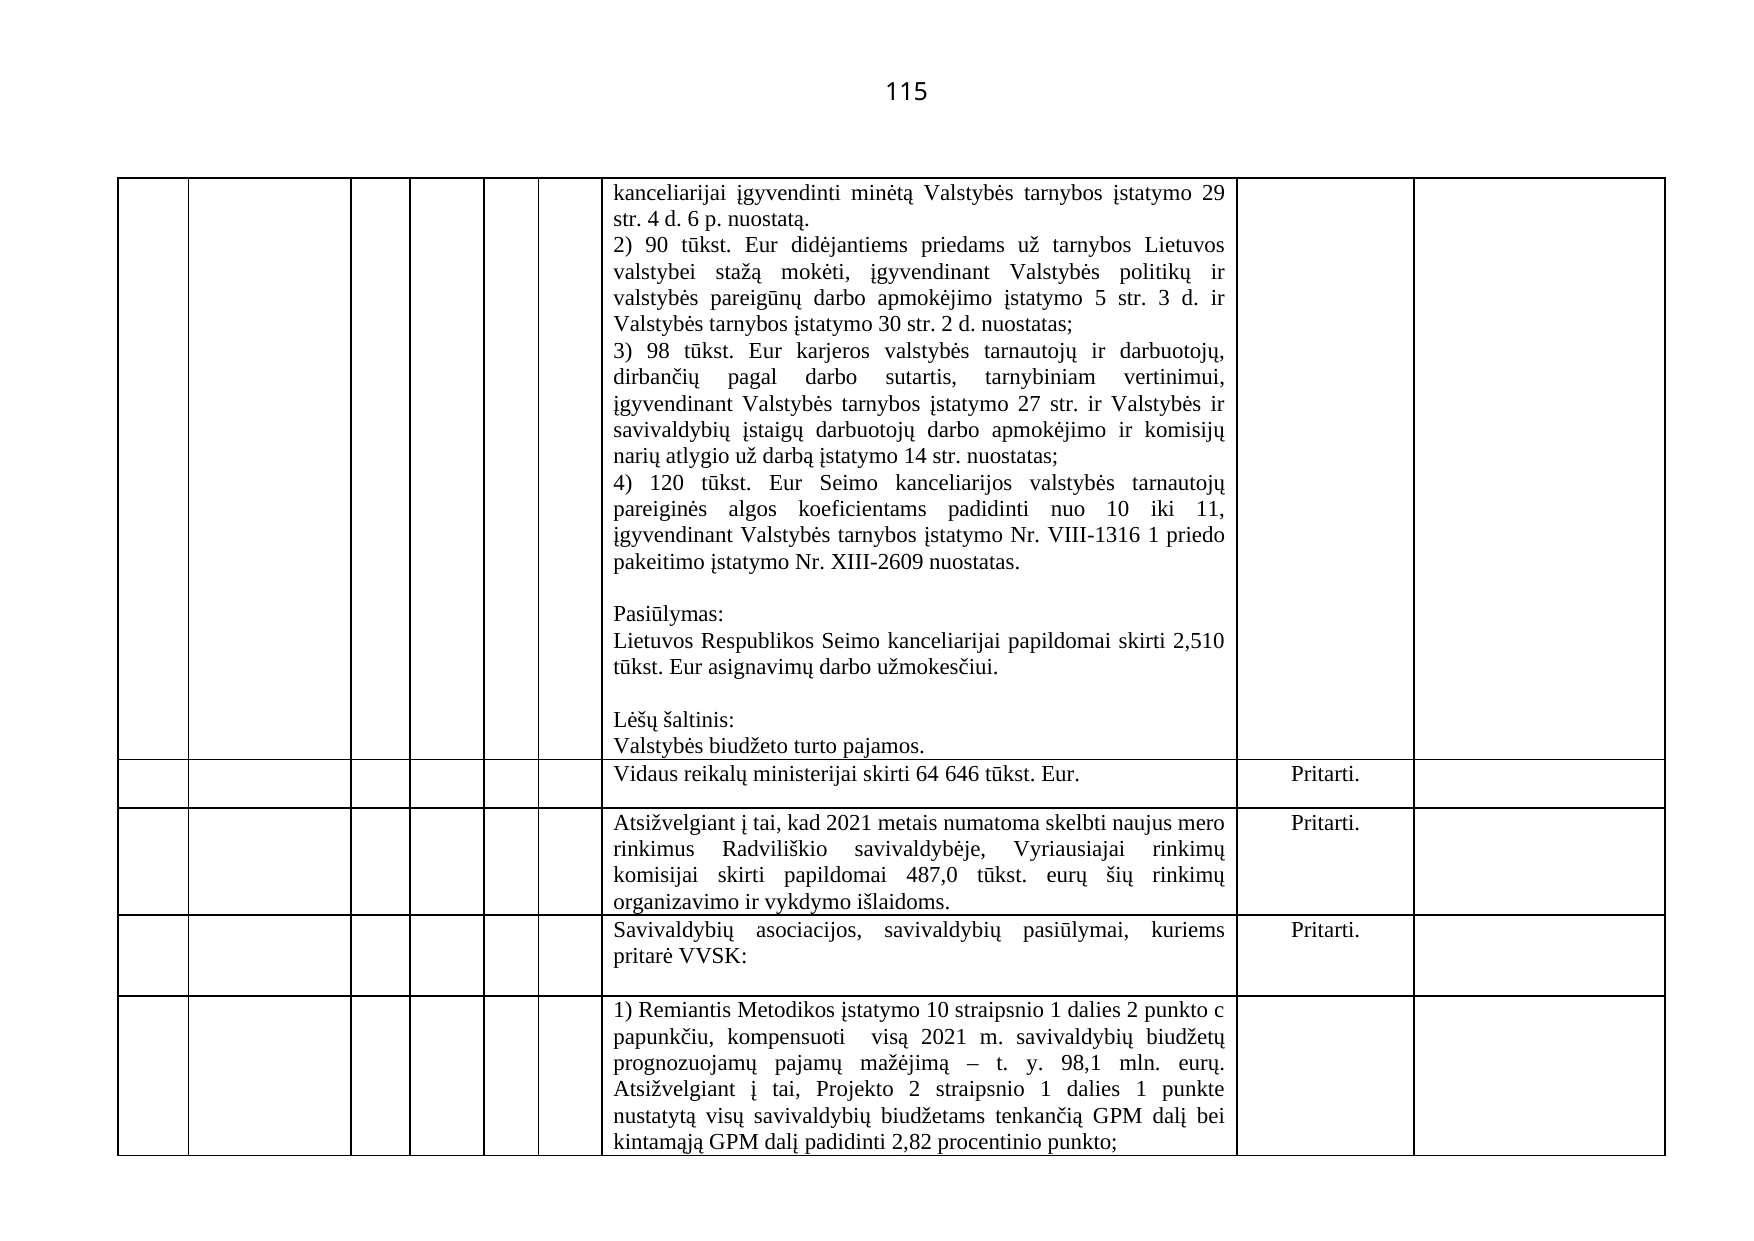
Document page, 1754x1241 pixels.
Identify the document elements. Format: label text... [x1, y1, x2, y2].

table_cell [189, 809, 350, 914]
table_cell Pritarti. [1238, 916, 1413, 995]
table_cell [539, 809, 601, 914]
table_cell [119, 760, 188, 807]
table_cell Pritarti. [1238, 809, 1413, 914]
table_cell [1238, 179, 1413, 758]
table_cell [485, 997, 538, 1154]
table_cell [1415, 179, 1664, 758]
table_cell 1) Remiantis Metodikos įstatymo 10 straipsnio 1 dalies 2 punkto c papunkčiu, kompensuoti visą 2021 m. savivaldybių biudžetų prognozuojamų pajamų mažėjimą – t. y. 98,1 mln. eurų. Atsižvelgiant į tai, Projekto 2 straipsnio 1 dalies 1 punkte nustatytą visų savivaldybių biudžetams tenkančią GPM dalį bei kintamąją GPM dalį padidinti 2,82 procentinio punkto; [603, 997, 1236, 1154]
table_cell [539, 916, 601, 995]
table_cell [352, 760, 409, 807]
table_cell [1238, 997, 1413, 1154]
table_cell [411, 997, 483, 1154]
table_cell [411, 760, 483, 807]
table_cell [485, 179, 538, 758]
table_cell [119, 809, 188, 914]
table_cell [411, 809, 483, 914]
table_cell [189, 760, 350, 807]
table_cell [1415, 916, 1664, 995]
table_cell [352, 916, 409, 995]
table_cell [1415, 997, 1664, 1154]
table_cell [485, 916, 538, 995]
table_cell [539, 997, 601, 1154]
table_cell [485, 760, 538, 807]
table_cell [189, 997, 350, 1154]
table_cell [1415, 760, 1664, 807]
table_cell Vidaus reikalų ministerijai skirti 64 646 tūkst. Eur. [603, 760, 1236, 807]
table_cell [411, 179, 483, 758]
table_cell [352, 997, 409, 1154]
table_cell Atsižvelgiant į tai, kad 2021 metais numatoma skelbti naujus mero rinkimus Radviliškio savivaldybėje, Vyriausiajai rinkimų komisijai skirti papildomai 487,0 tūkst. eurų šių rinkimų organizavimo ir vykdymo išlaidoms. [603, 809, 1236, 914]
table_cell [485, 809, 538, 914]
table_cell [411, 916, 483, 995]
table_cell [352, 179, 409, 758]
table_cell [119, 997, 188, 1154]
table_cell [189, 179, 350, 758]
table_cell [539, 179, 601, 758]
table_cell [119, 916, 188, 995]
table_cell [119, 179, 188, 758]
table_cell kanceliarijai įgyvendinti minėtą Valstybės tarnybos įstatymo 29 str. 4 d. 6 p. nuostatą. 2) 90 tūkst. Eur didėjantiems priedams už tarnybos Lietuvos valstybei stažą mokėti, įgyvendinant Valstybės politikų ir valstybės pareigūnų darbo apmokėjimo įstatymo 5 str. 3 d. ir Valstybės tarnybos įstatymo 30 str. 2 d. nuostatas; 3) 98 tūkst. Eur karjeros valstybės tarnautojų ir darbuotojų, dirbančių pagal darbo sutartis, tarnybiniam vertinimui, įgyvendinant Valstybės tarnybos įstatymo 27 str. ir Valstybės ir savivaldybių įstaigų darbuotojų darbo apmokėjimo ir komisijų narių atlygio už darbą įstatymo 14 str. nuostatas; 4) 120 tūkst. Eur Seimo kanceliarijos valstybės tarnautojų pareiginės algos koeficientams padidinti nuo 10 iki 11, įgyvendinant Valstybės tarnybos įstatymo Nr. VIII-1316 1 priedo pakeitimo įstatymo Nr. XIII-2609 nuostatas. Pasiūlymas: Lietuvos Respublikos Seimo kanceliarijai papildomai skirti 2,510 tūkst. Eur asignavimų darbo užmokesčiui. Lėšų šaltinis: Valstybės biudžeto turto pajamos. [603, 179, 1236, 758]
table_cell [352, 809, 409, 914]
table_cell [1415, 809, 1664, 914]
table_cell Pritarti. [1238, 760, 1413, 807]
table_cell [189, 916, 350, 995]
table_cell Savivaldybių asociacijos, savivaldybių pasiūlymai, kuriems pritarė VVSK: [603, 916, 1236, 995]
table_cell [539, 760, 601, 807]
